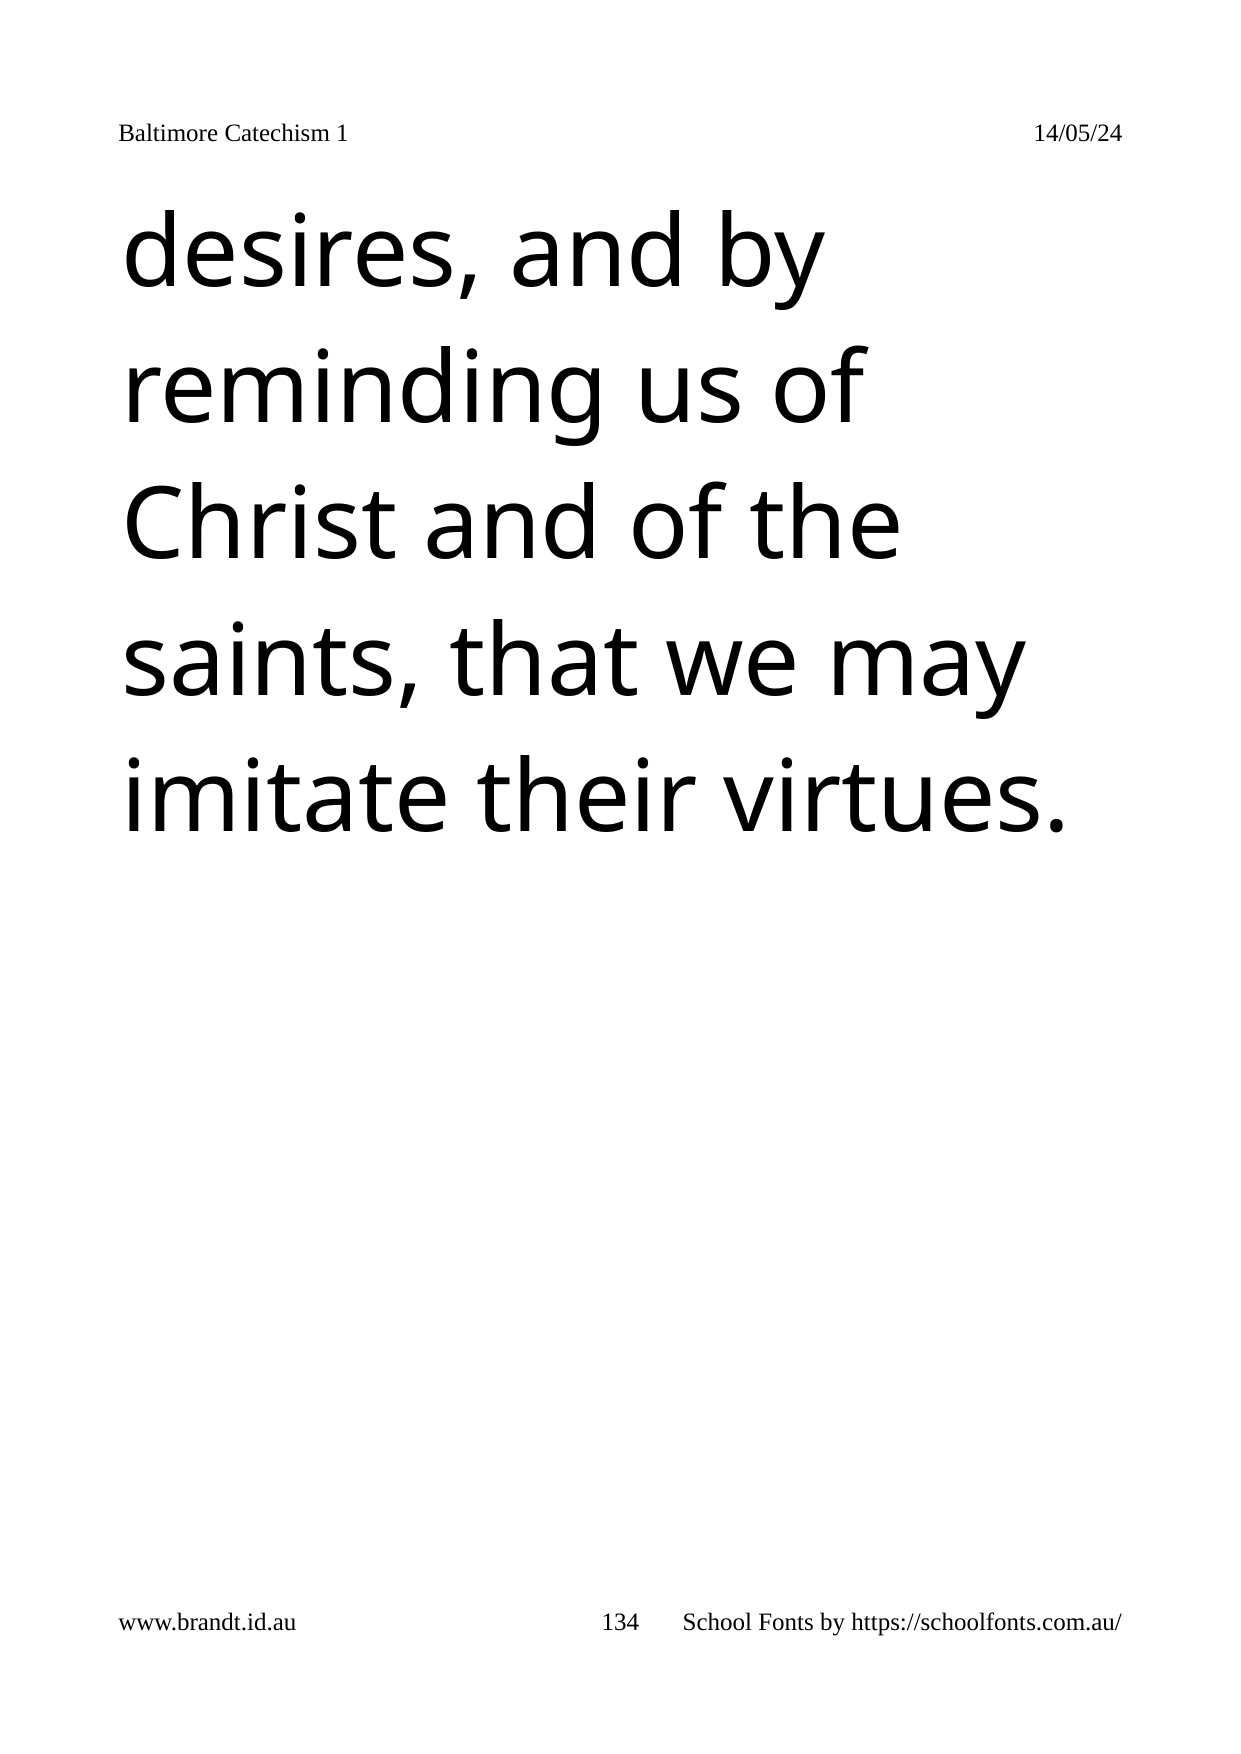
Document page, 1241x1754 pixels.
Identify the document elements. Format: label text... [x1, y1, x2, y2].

text desires, and by reminding us of Christ and of the saints, that we may imitate their virtues. [118, 176, 1122, 861]
